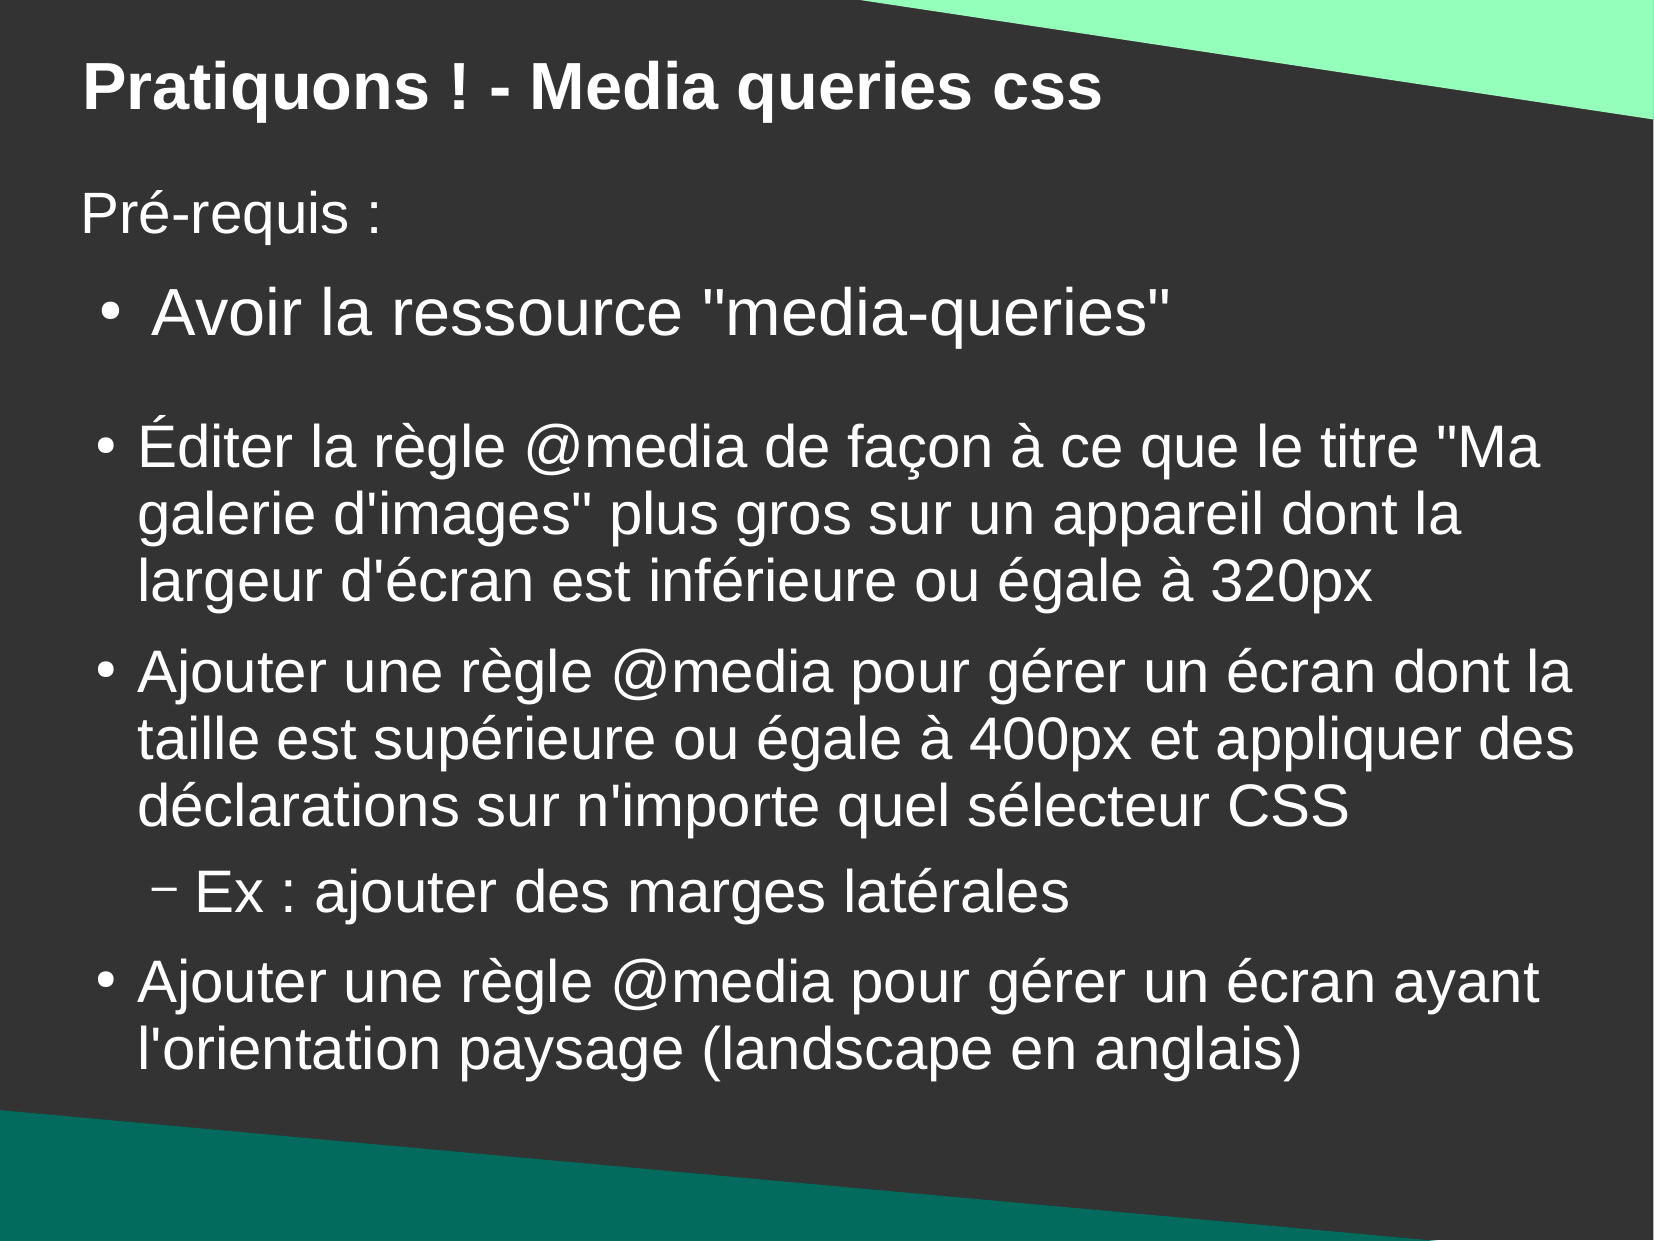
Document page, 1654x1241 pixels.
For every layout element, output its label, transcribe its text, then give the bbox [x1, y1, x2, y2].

title Pratiquons ! - Media queries css [82, 49, 1571, 152]
list Éditer la règle @media de façon à ce que le titre "Ma galerie d'images" plus gros sur un appareil dont la largeur d'écran est inférieure ou égale à 320px Ajouter une règle @media pour gérer un écran dont la taille est supérieure ou égale à 400px et appliquer des déclarations sur n'importe quel sélecteur CSS Ex : ajouter des marges latérales Ajouter une règle @media pour gérer un écran ayant l'orientation paysage (landscape en anglais) [80, 413, 1605, 1099]
text_box [859, 0, 1654, 120]
list Pré-requis : Avoir la ressource "media-queries" [80, 180, 1620, 367]
